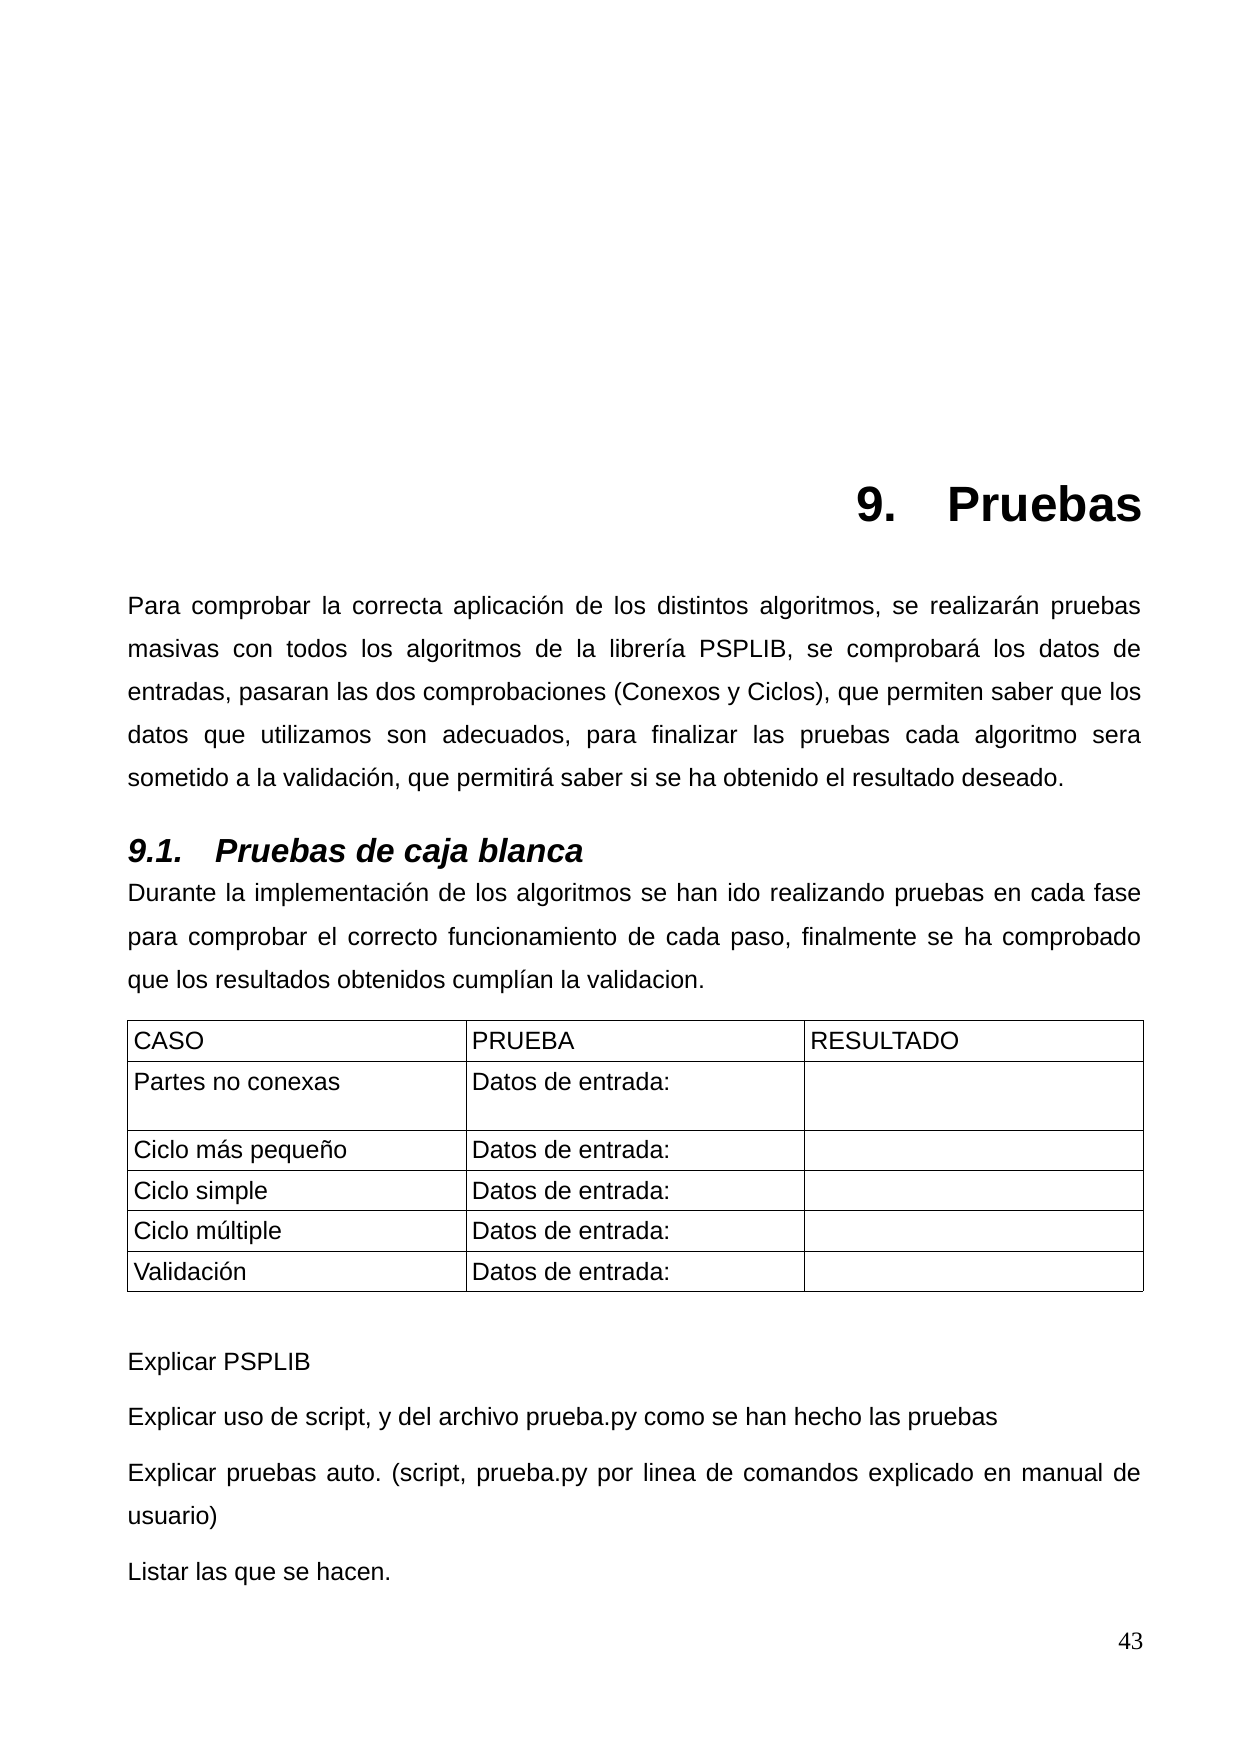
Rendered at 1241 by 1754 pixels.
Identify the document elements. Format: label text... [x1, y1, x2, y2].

text Explicar uso de script, y del archivo prueba.py como se han hecho las pruebas [127, 1402, 1143, 1431]
table_cell Ciclo múltiple [128, 1211, 466, 1251]
table_cell Datos de entrada: [467, 1211, 804, 1251]
text Explicar pruebas auto. (script, prueba.py por linea de comandos explicado en manual de usuario) [127, 1458, 1143, 1530]
subtitle Pruebas de caja blanca [127, 831, 1143, 869]
table_cell Ciclo más pequeño [128, 1131, 466, 1170]
table_cell Datos de entrada: [467, 1171, 804, 1210]
table_cell Datos de entrada: [467, 1252, 804, 1291]
table_header PRUEBA [467, 1021, 804, 1061]
table_cell Validación [128, 1252, 466, 1291]
table_header CASO [128, 1021, 466, 1061]
table_cell [805, 1252, 1143, 1291]
table_cell [805, 1062, 1143, 1130]
table_cell Ciclo simple [128, 1171, 466, 1210]
text Durante la implementación de los algoritmos se han ido realizando pruebas en cada fase para comprobar el correcto funcionamiento de cada paso, finalmente se ha comprobado que los resultados obtenidos cumplían la validacion. [127, 878, 1143, 993]
table_cell [805, 1131, 1143, 1170]
text Listar las que se hacen. [127, 1557, 1143, 1585]
table_cell Partes no conexas [128, 1062, 466, 1130]
table_cell Datos de entrada: [467, 1062, 804, 1130]
table_cell [805, 1211, 1143, 1251]
table_cell [805, 1171, 1143, 1210]
text Explicar PSPLIB [127, 1347, 1143, 1375]
subtitle Pruebas [127, 475, 1143, 532]
table_header RESULTADO [805, 1021, 1143, 1061]
table_cell Datos de entrada: [467, 1131, 804, 1170]
text Para comprobar la correcta aplicación de los distintos algoritmos, se realizarán pruebas masivas con todos los algoritmos de la librería PSPLIB, se comprobará los datos de entradas, pasaran las dos comprobaciones (Conexos y Ciclos), que permiten saber que los datos que utilizamos son adecuados, para finalizar las pruebas cada algoritmo sera sometido a la validación, que permitirá saber si se ha obtenido el resultado deseado. [127, 591, 1143, 792]
